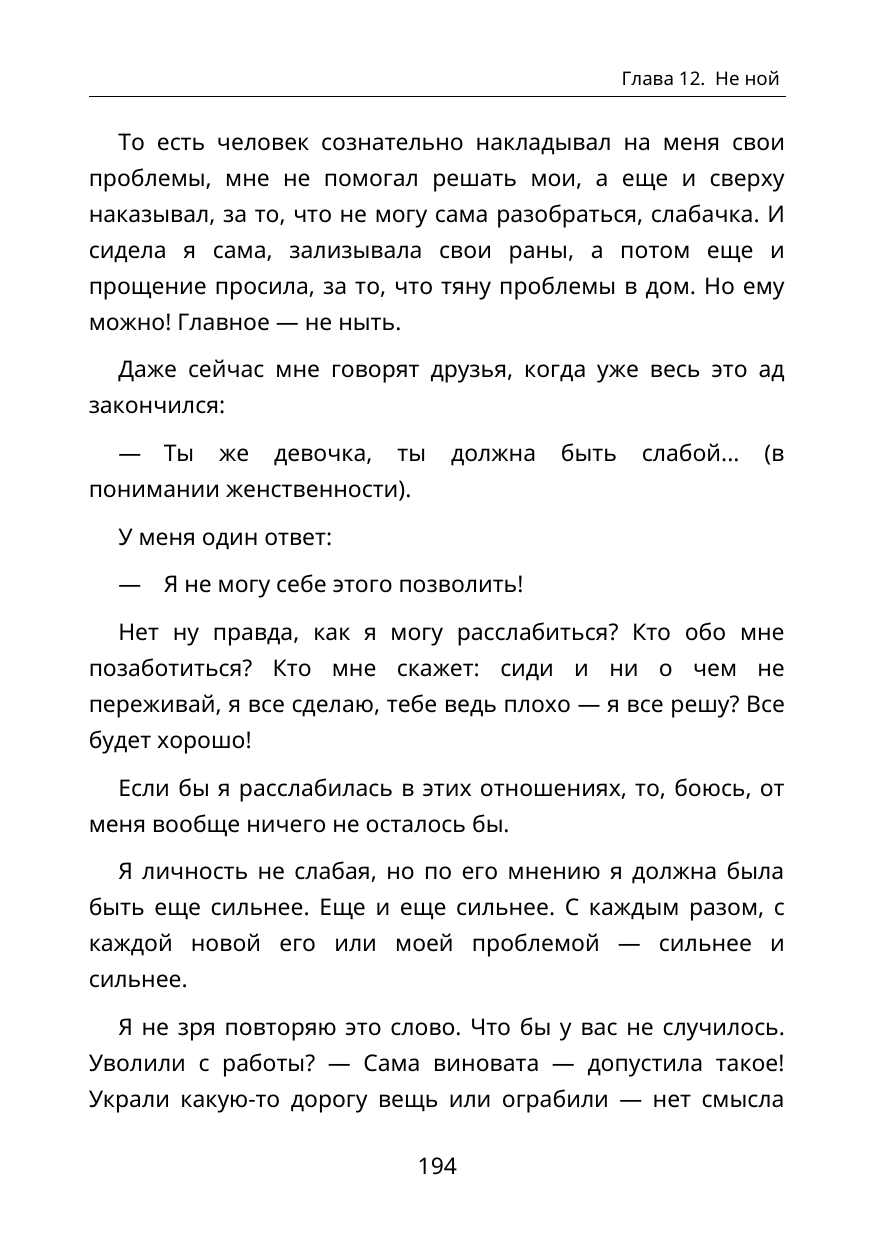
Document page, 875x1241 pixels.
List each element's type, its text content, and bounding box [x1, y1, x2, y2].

text У меня один ответ: [88, 521, 786, 552]
text Я личность не слабая, но по его мнению я должна была быть еще сильнее. Еще и еще сильнее. С каждым разом, с каждой новой его или моей проблемой — сильнее и сильнее. [88, 855, 786, 994]
text Даже сейчас мне говорят друзья, когда уже весь это ад закончился: [88, 353, 786, 421]
text То есть человек сознательно накладывал на меня свои проблемы, мне не помогал решать мои, а еще и сверху наказывал, за то, что не могу сама разобраться, слабачка. И сидела я сама, зализывала свои раны, а потом еще и прощение просила, за то, что тяну проблемы в дом. Но ему можно! Главное — не ныть. [88, 126, 786, 337]
text Нет ну правда, как я могу расслабиться? Кто обо мне позаботиться? Кто мне скажет: сиди и ни о чем не переживай, я все сделаю, тебе ведь плохо — я все решу? Все будет хорошо! [88, 616, 786, 755]
list Я не могу себе этого позволить! [88, 568, 786, 600]
list Ты же девочка, ты должна быть слабой... (в понимании женственности). [88, 437, 786, 504]
text Я не зря повторяю это слово. Что бы у вас не случилось. Уволили с работы? — Сама виновата — допустила такое! Украли какую-то дорогу вещь или ограбили — нет смысла [88, 1011, 786, 1114]
text Если бы я расслабилась в этих отношениях, то, боюсь, от меня вообще ничего не осталось бы. [88, 772, 786, 839]
